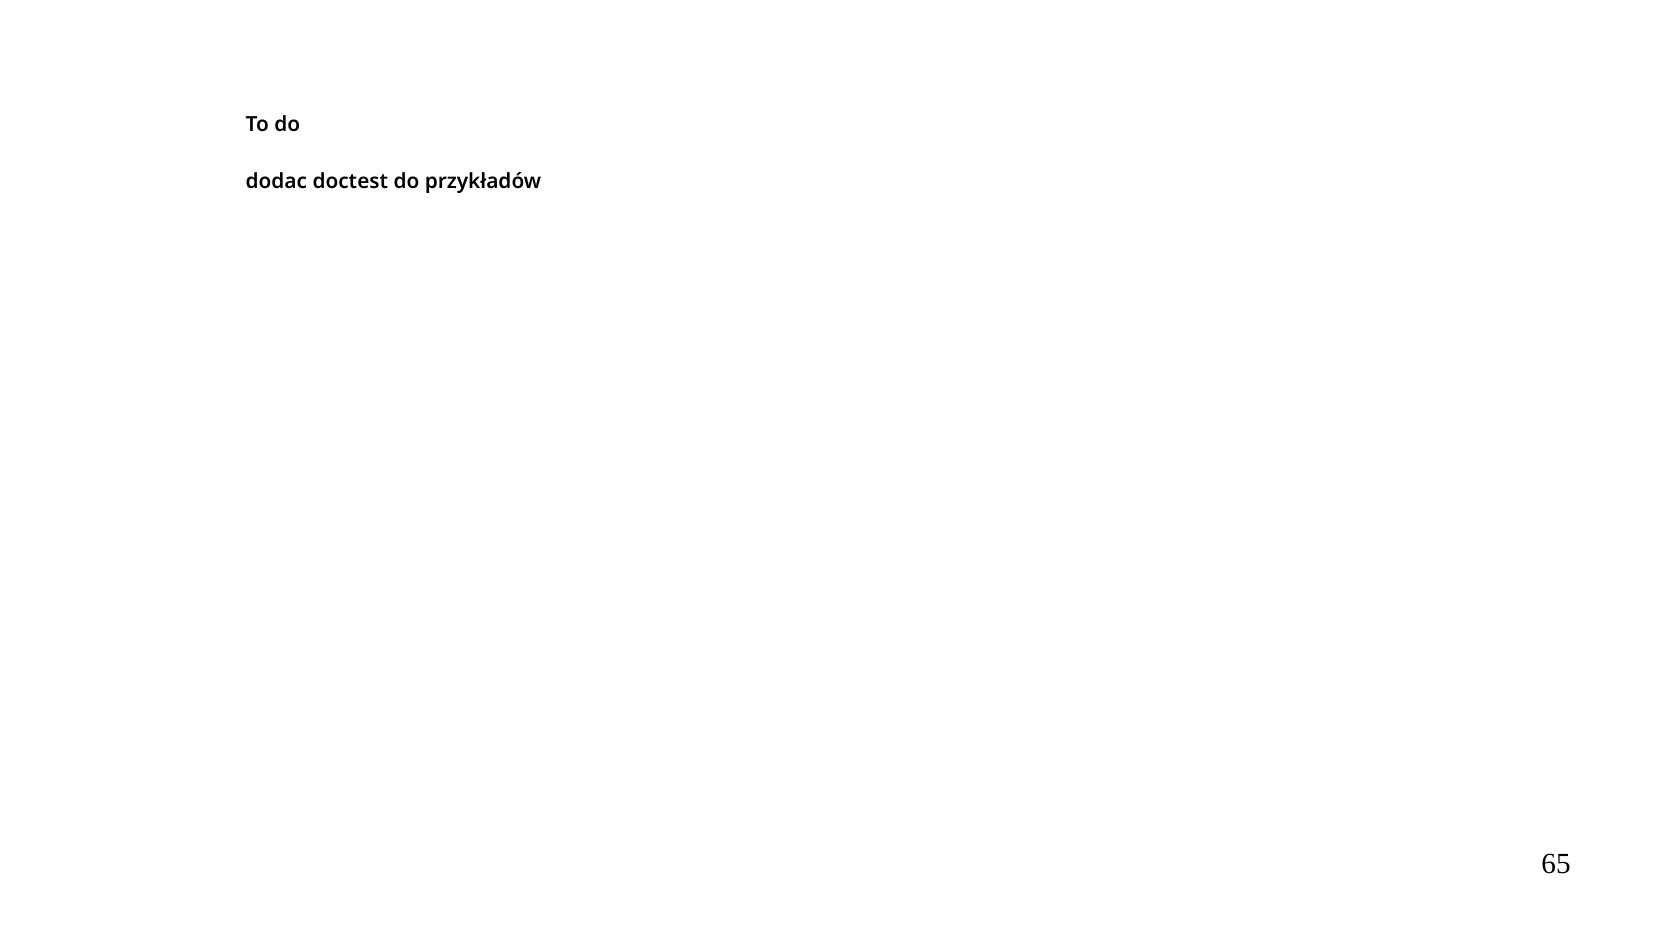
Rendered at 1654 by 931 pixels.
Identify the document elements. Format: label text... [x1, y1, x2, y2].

text_box To do dodac doctest do przykładów [230, 102, 1480, 876]
